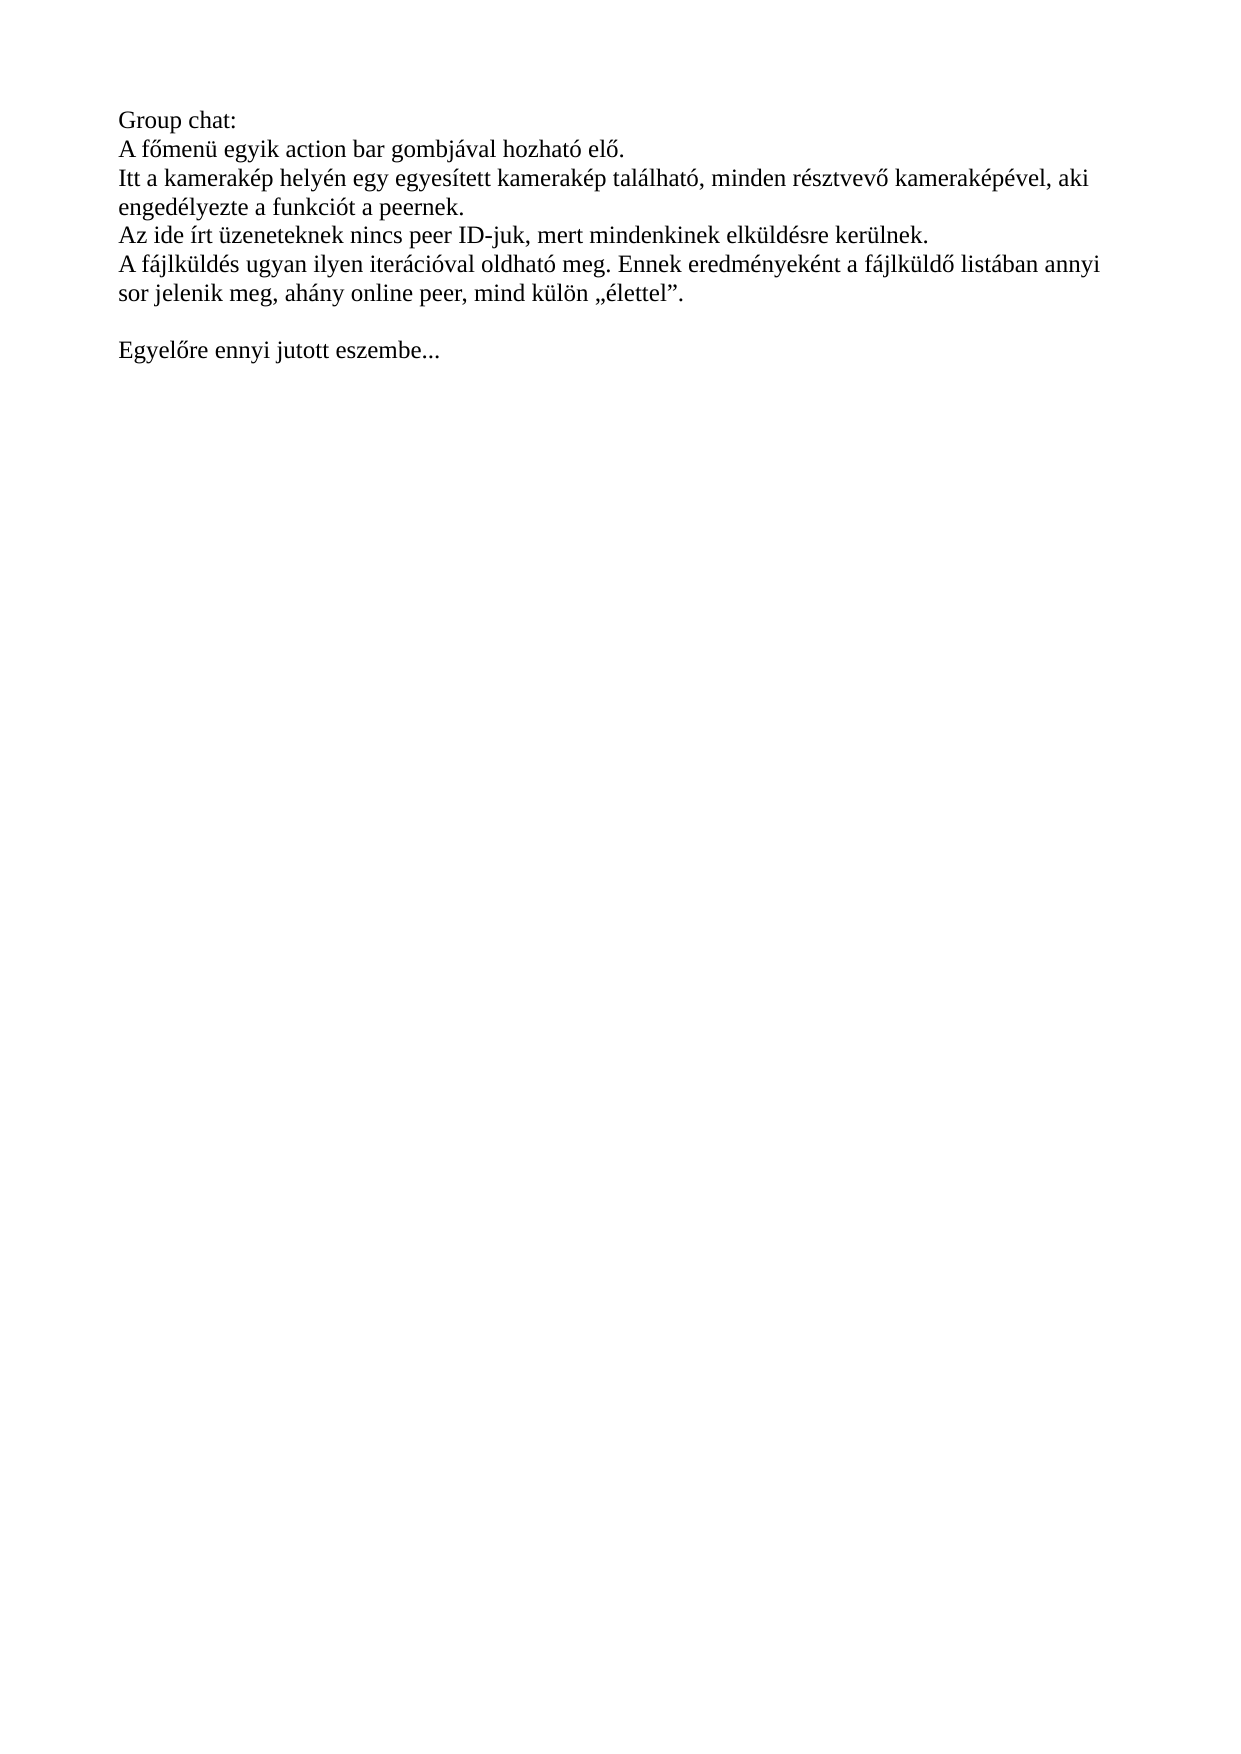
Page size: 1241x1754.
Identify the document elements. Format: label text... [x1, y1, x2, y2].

text A főmenü egyik action bar gombjával hozható elő. [118, 134, 1122, 163]
text Group chat: [118, 105, 1122, 134]
text Egyelőre ennyi jutott eszembe... [118, 335, 1122, 364]
text A fájlküldés ugyan ilyen iterációval oldható meg. Ennek eredményeként a fájlküldő listában annyi sor jelenik meg, ahány online peer, mind külön „élettel”. [118, 249, 1122, 307]
text Az ide írt üzeneteknek nincs peer ID-juk, mert mindenkinek elküldésre kerülnek. [118, 220, 1122, 249]
text Itt a kamerakép helyén egy egyesített kamerakép található, minden résztvevő kameraképével, aki engedélyezte a funkciót a peernek. [118, 163, 1122, 220]
